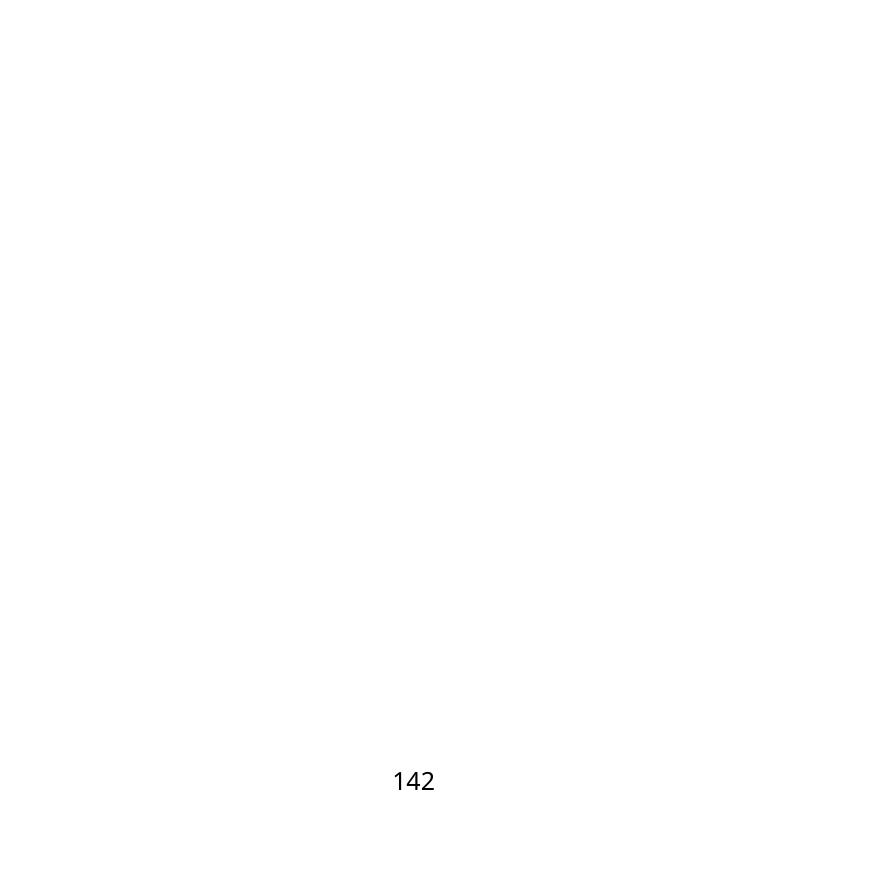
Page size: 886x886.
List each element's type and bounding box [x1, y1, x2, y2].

table_cell [59, 117, 413, 145]
table_header [413, 89, 768, 117]
table_cell [413, 117, 768, 145]
table_header [59, 89, 413, 117]
